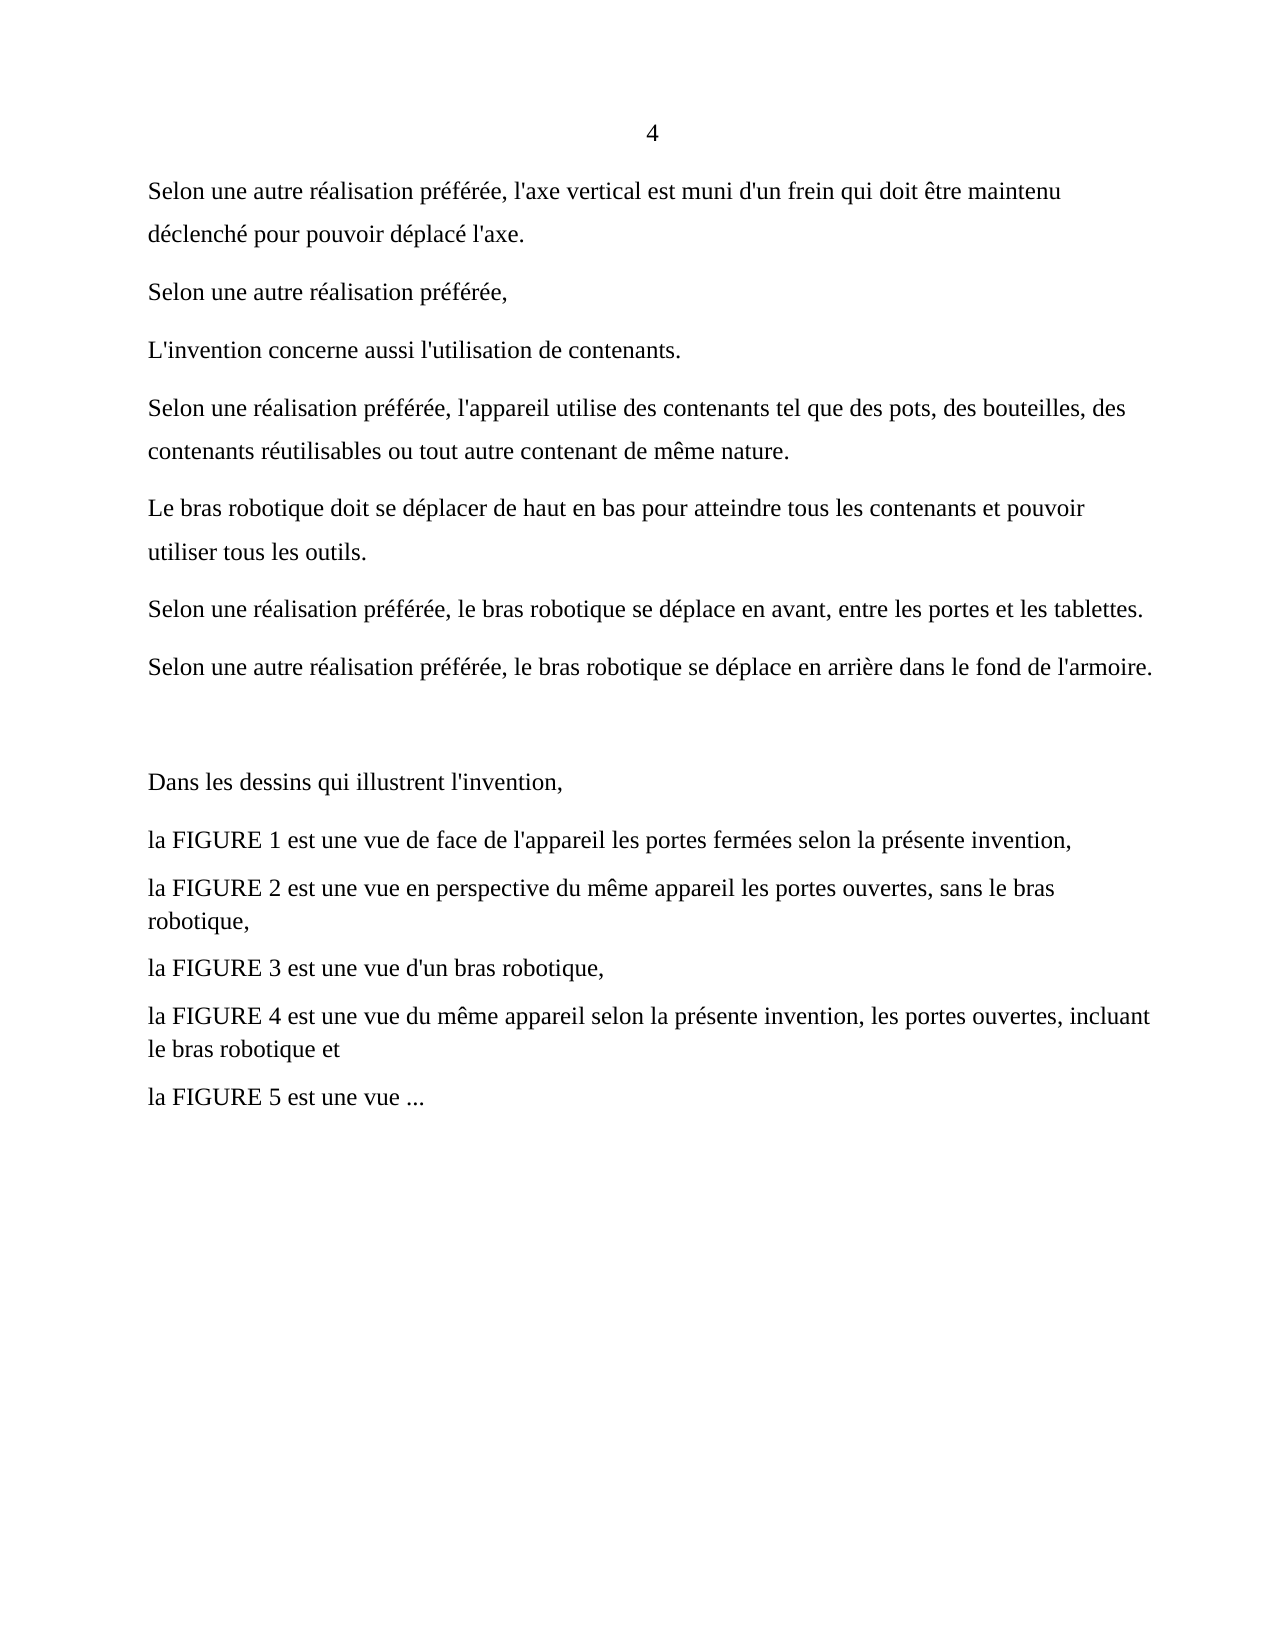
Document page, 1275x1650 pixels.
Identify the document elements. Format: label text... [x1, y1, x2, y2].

text Selon une réalisation préférée, le bras robotique se déplace en avant, entre les portes et les tablettes. [148, 594, 1157, 623]
text Selon une autre réalisation préférée, le bras robotique se déplace en arrière dans le fond de l'armoire. [148, 652, 1157, 681]
text Selon une réalisation préférée, l'appareil utilise des contenants tel que des pots, des bouteilles, des contenants réutilisables ou tout autre contenant de même nature. [148, 393, 1157, 464]
text la FIGURE 4 est une vue du même appareil selon la présente invention, les portes ouvertes, incluant le bras robotique et [148, 1001, 1157, 1063]
text L'invention concerne aussi l'utilisation de contenants. [148, 335, 1157, 364]
text Dans les dessins qui illustrent l'invention, [148, 767, 1157, 796]
text Le bras robotique doit se déplacer de haut en bas pour atteindre tous les contenants et pouvoir utiliser tous les outils. [148, 493, 1157, 565]
text la FIGURE 3 est une vue d'un bras robotique, [148, 953, 1157, 982]
text la FIGURE 5 est une vue ... [148, 1082, 1157, 1110]
text Selon une autre réalisation préférée, l'axe vertical est muni d'un frein qui doit être maintenu déclenché pour pouvoir déplacé l'axe. [148, 176, 1157, 248]
text Selon une autre réalisation préférée, [148, 277, 1157, 306]
text la FIGURE 2 est une vue en perspective du même appareil les portes ouvertes, sans le bras robotique, [148, 873, 1157, 934]
text la FIGURE 1 est une vue de face de l'appareil les portes fermées selon la présente invention, [148, 825, 1157, 854]
